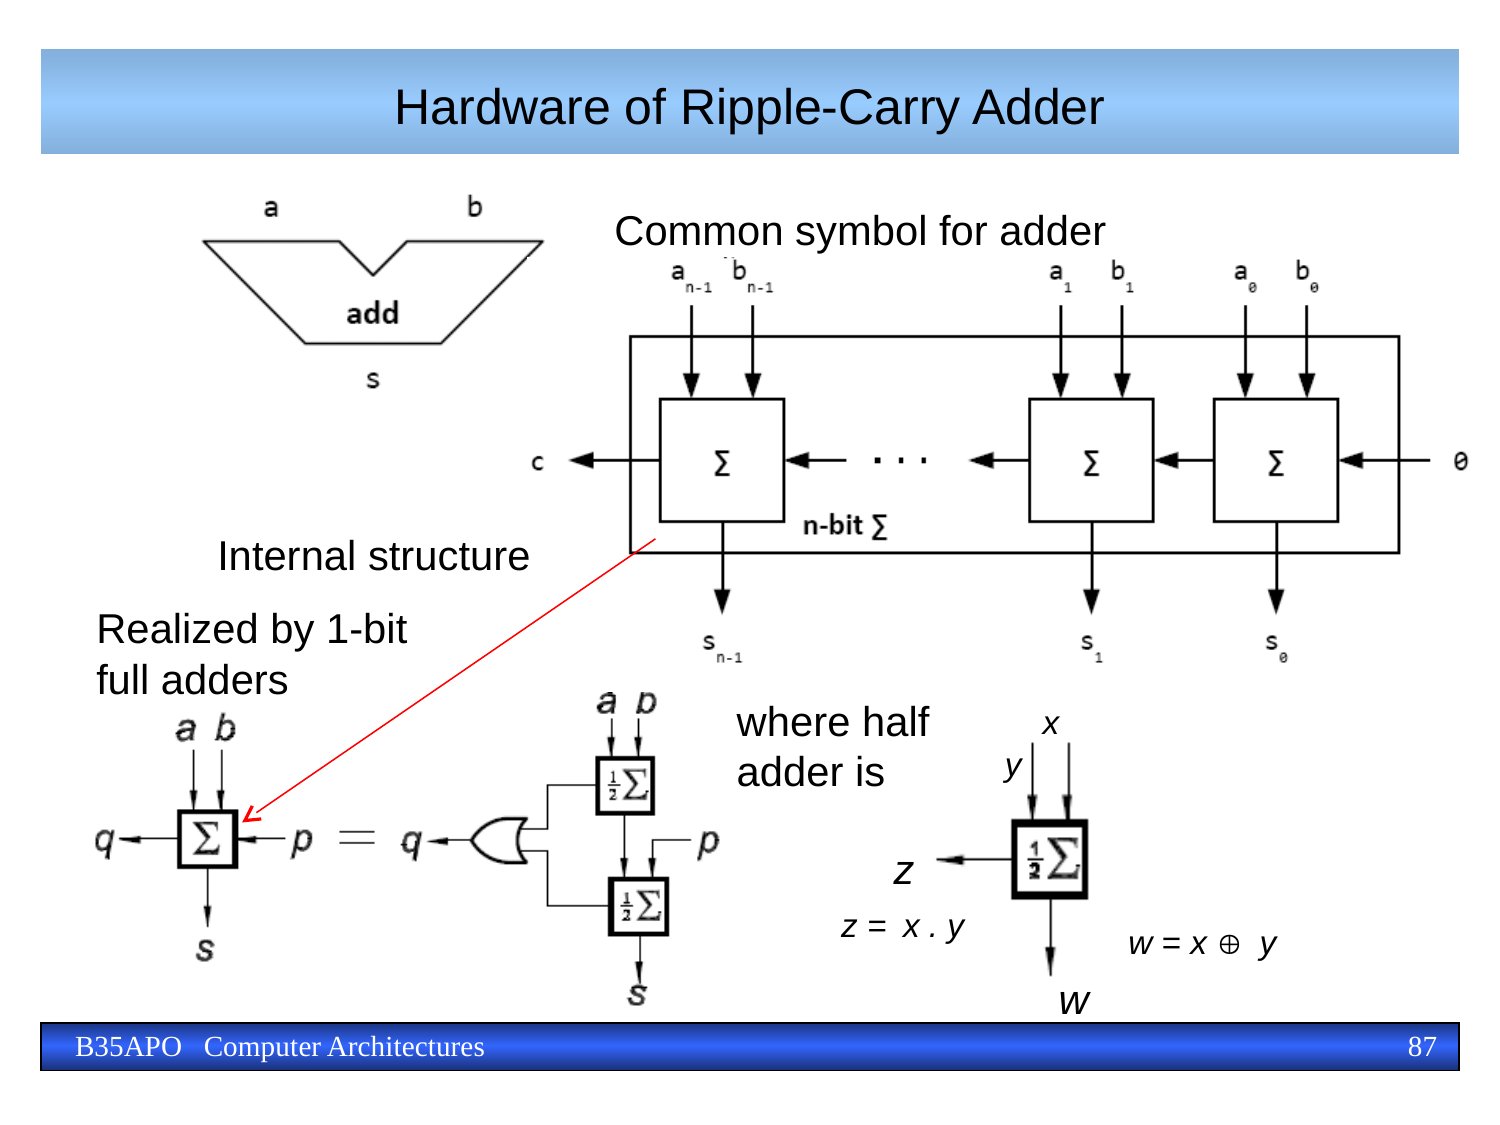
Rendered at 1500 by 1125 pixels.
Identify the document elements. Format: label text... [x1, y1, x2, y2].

title Binary adder hadrware [41, 49, 1459, 54]
text_box z =x . y [814, 896, 1072, 952]
text_box z [863, 835, 932, 896]
text_box where half adder is [721, 687, 985, 803]
text_box Realized by 1-bit full adders [408, 687, 443, 711]
picture [88, 711, 386, 979]
text_box w = x y [1101, 913, 1359, 970]
picture [398, 692, 729, 1012]
picture [931, 735, 1127, 993]
title Hardware of Ripple-Carry Adder [41, 54, 1459, 154]
text_box Realized by 1-bit full adders [81, 594, 443, 711]
text_box Internal structure [187, 520, 563, 587]
text_box w [1028, 965, 1078, 1031]
text_box Common symbol for adder [584, 196, 1235, 262]
text_box x y [990, 685, 1107, 791]
picture [147, 184, 1473, 667]
